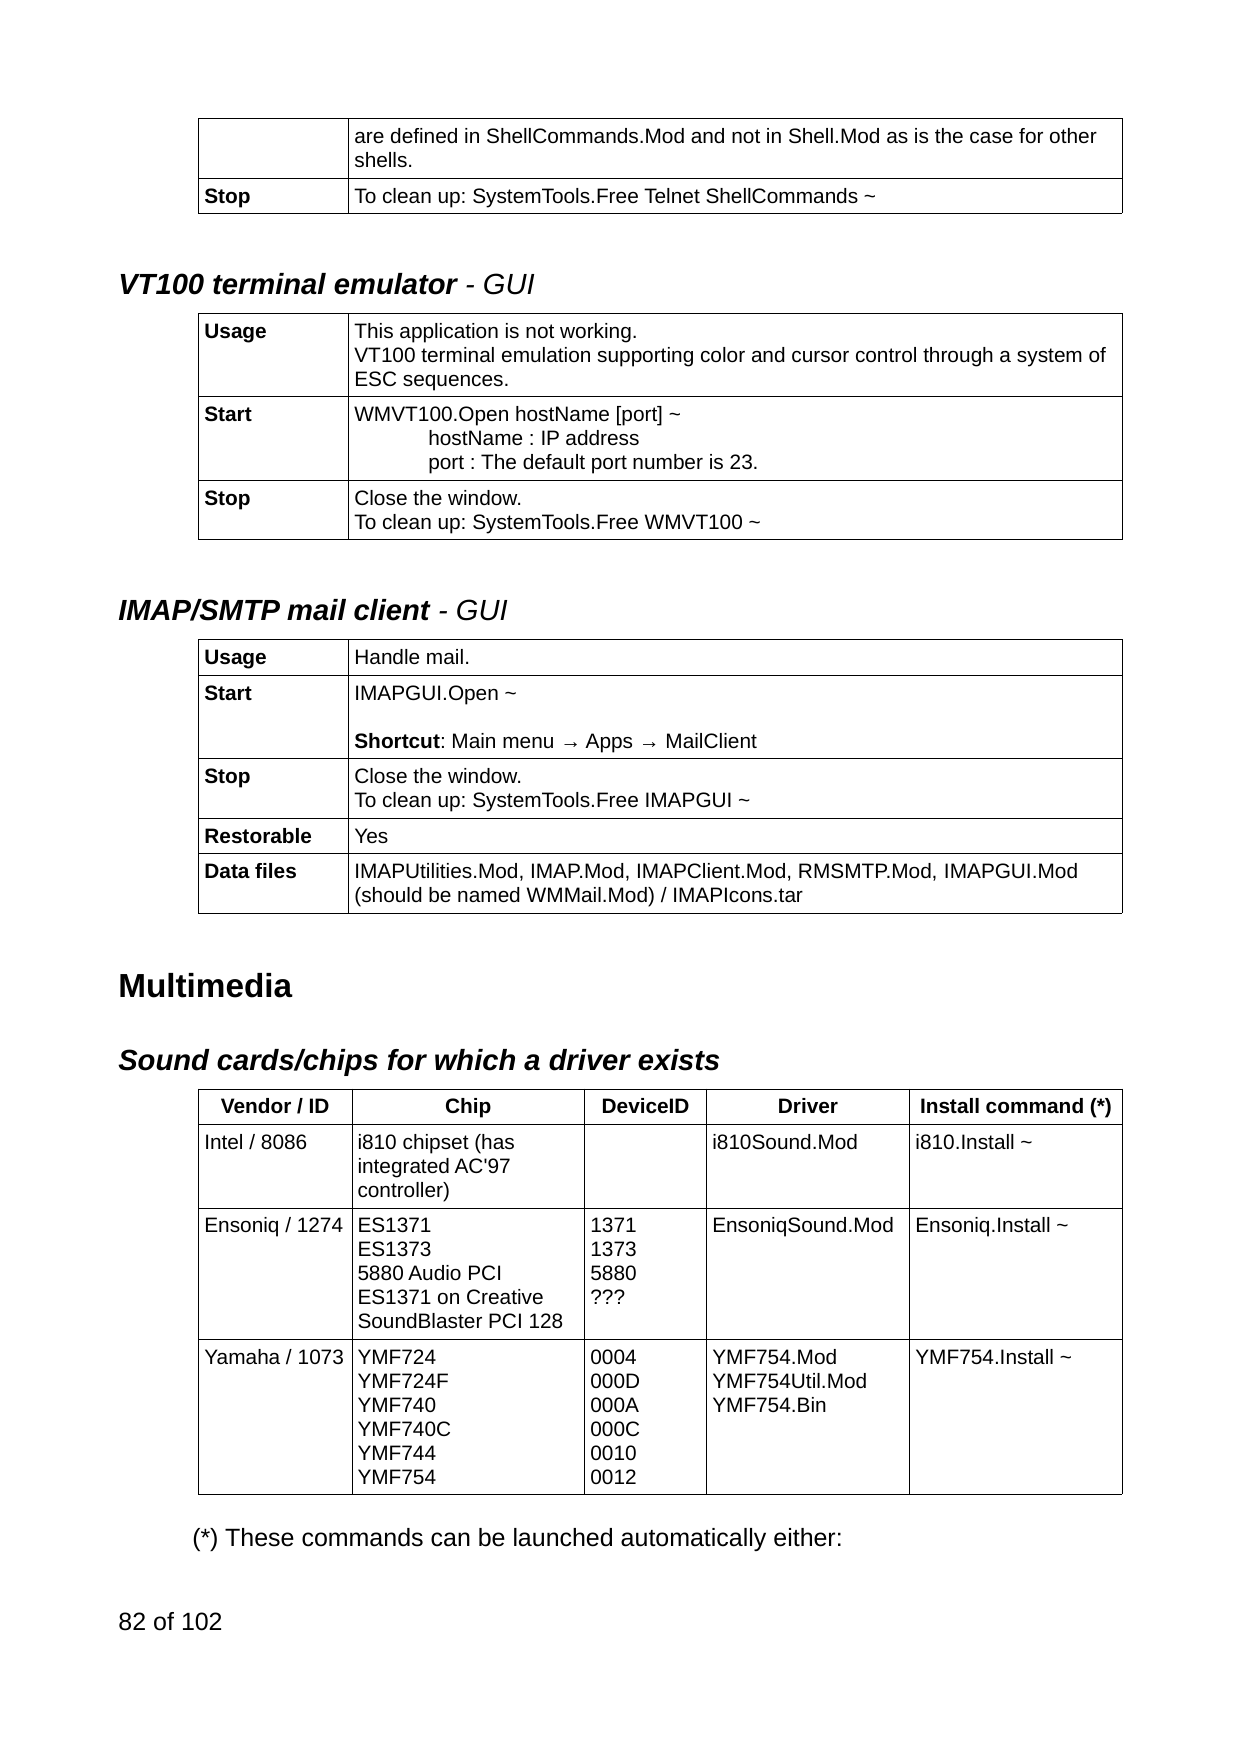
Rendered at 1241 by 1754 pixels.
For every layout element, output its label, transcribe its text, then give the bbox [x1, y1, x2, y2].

text (*) These commands can be launched automatically either: [118, 1523, 1122, 1552]
table_cell i810 chipset (has integrated AC'97 controller) [353, 1125, 584, 1207]
table_header Driver [707, 1090, 909, 1124]
table_cell IMAPGUI.Open ~ Shortcut: Main menu → Apps → MailClient [349, 676, 1122, 758]
table_header Usage [199, 314, 348, 396]
table_cell Close the window. To clean up: SystemTools.Free WMVT100 ~ [349, 481, 1122, 539]
table_cell EnsoniqSound.Mod [707, 1209, 909, 1339]
table_cell Close the window. To clean up: SystemTools.Free IMAPGUI ~ [349, 759, 1122, 818]
table_cell IMAPUtilities.Mod, IMAP.Mod, IMAPClient.Mod, RMSMTP.Mod, IMAPGUI.Mod (should be named WMMail.Mod) / IMAPIcons.tar [349, 854, 1122, 913]
table_cell Ensoniq.Install ~ [910, 1209, 1122, 1339]
subtitle IMAP/SMTP mail client - GUI [118, 593, 1122, 627]
table_cell To clean up: SystemTools.Free Telnet ShellCommands ~ [349, 179, 1122, 213]
table_cell i810.Install ~ [910, 1125, 1122, 1207]
table_cell WMVT100.Open hostName [port] ~ hostName : IP address port : The default port number is 23. [349, 397, 1122, 480]
table_header Handle mail. [349, 640, 1122, 675]
table_cell [199, 119, 348, 178]
table_cell Stop [199, 481, 348, 539]
table_cell Start [199, 676, 348, 758]
table_cell YMF754.Mod YMF754Util.Mod YMF754.Bin [707, 1340, 909, 1494]
table_header Chip [353, 1090, 584, 1124]
table_cell Stop [199, 179, 348, 213]
table_cell Yes [349, 819, 1122, 853]
subtitle VT100 terminal emulator - GUI [118, 267, 1122, 301]
table_cell Data files [199, 854, 348, 913]
table_cell ES1371 ES1373 5880 Audio PCI ES1371 on Creative SoundBlaster PCI 128 [353, 1209, 584, 1339]
table_cell 1371 1373 5880 ??? [585, 1209, 706, 1339]
table_cell i810Sound.Mod [707, 1125, 909, 1207]
table_cell are defined in ShellCommands.Mod and not in Shell.Mod as is the case for other shells. [349, 119, 1122, 178]
table_cell Stop [199, 759, 348, 818]
table_cell Restorable [199, 819, 348, 853]
table_header Usage [199, 640, 348, 675]
subtitle Multimedia [118, 967, 1122, 1005]
table_cell [585, 1125, 706, 1207]
table_header DeviceID [585, 1090, 706, 1124]
table_cell Ensoniq / 1274 [199, 1209, 352, 1339]
table_cell Intel / 8086 [199, 1125, 352, 1207]
table_cell 0004 000D 000A 000C 0010 0012 [585, 1340, 706, 1494]
table_header Vendor / ID [199, 1090, 352, 1124]
table_cell Yamaha / 1073 [199, 1340, 352, 1494]
table_cell YMF754.Install ~ [910, 1340, 1122, 1494]
table_header This application is not working. VT100 terminal emulation supporting color and cursor control through a system of ESC sequences. [349, 314, 1122, 396]
table_cell YMF724 YMF724F YMF740 YMF740C YMF744 YMF754 [353, 1340, 584, 1494]
table_cell Start [199, 397, 348, 480]
subtitle Sound cards/chips for which a driver exists [118, 1042, 1122, 1076]
table_header Install command (*) [910, 1090, 1122, 1124]
